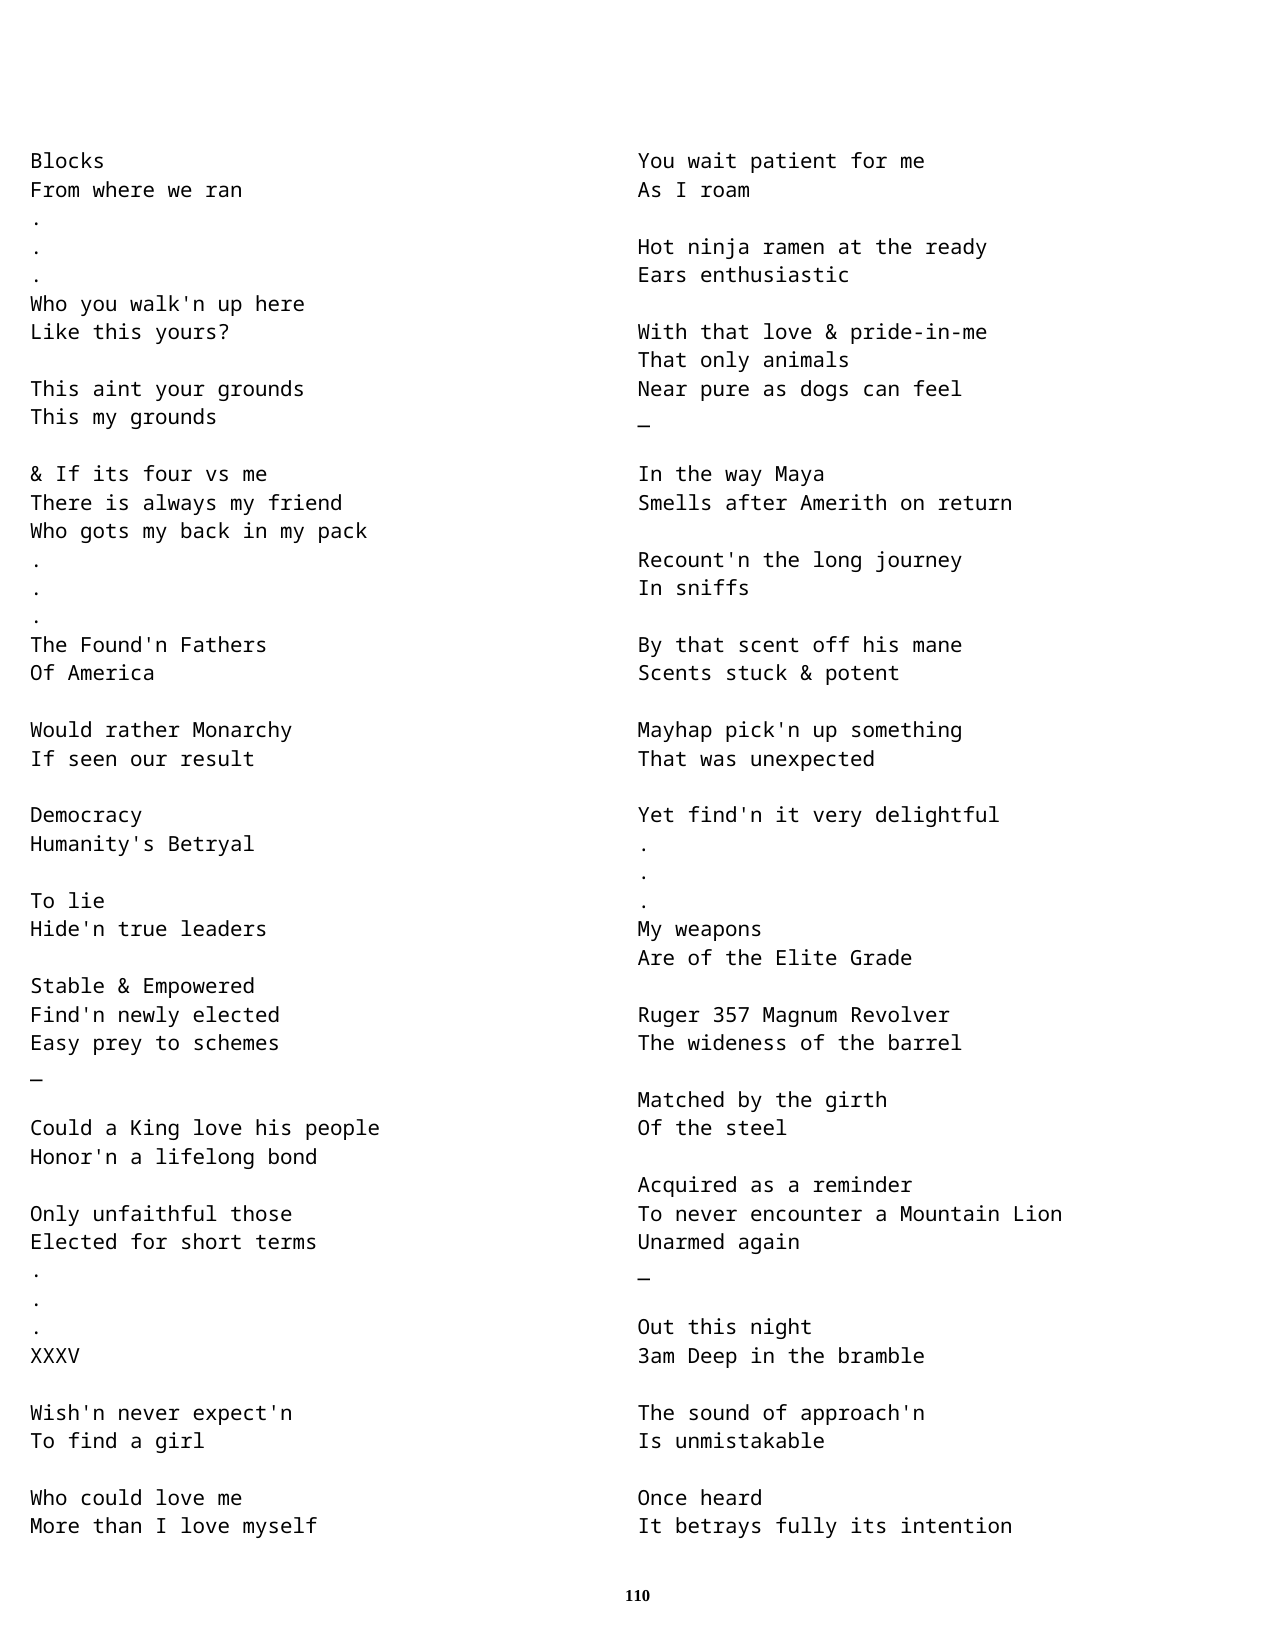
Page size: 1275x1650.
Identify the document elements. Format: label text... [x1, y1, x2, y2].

text With that love & pride-in-me [637, 317, 1245, 346]
text Who gots my back in my pack [30, 516, 637, 545]
text Who could love me [30, 1483, 637, 1512]
text Mayhap pick'n up something [637, 715, 1245, 744]
text Hot ninja ramen at the ready [637, 232, 1245, 260]
text Smells after Amerith on return [637, 488, 1245, 516]
text If seen our result [30, 744, 637, 772]
text Is unmistakable [637, 1426, 1245, 1455]
text . [637, 857, 1245, 886]
text . [30, 260, 637, 289]
text As I roam [637, 175, 1245, 203]
text By that scent off his mane [637, 630, 1245, 658]
text There is always my friend [30, 488, 637, 516]
text . [30, 573, 637, 602]
text Democracy [30, 801, 637, 829]
text Out this night [637, 1312, 1245, 1341]
text Stable & Empowered [30, 971, 637, 1000]
text Honor'n a lifelong bond [30, 1142, 637, 1170]
text Who you walk'n up here [30, 289, 637, 317]
text Elected for short terms [30, 1227, 637, 1256]
text . [637, 829, 1245, 857]
text Scents stuck & potent [637, 658, 1245, 687]
text . [30, 1284, 637, 1312]
text Could a King love his people [30, 1113, 637, 1142]
text Humanity's Betryal [30, 829, 637, 857]
text More than I love myself [30, 1512, 637, 1540]
text This aint your grounds [30, 374, 637, 402]
text XXXV [30, 1341, 637, 1369]
text _ [637, 402, 1245, 431]
text To lie [30, 886, 637, 914]
text Would rather Monarchy [30, 715, 637, 744]
text The wideness of the barrel [637, 1028, 1245, 1057]
text . [30, 545, 637, 573]
text Wish'n never expect'n [30, 1398, 637, 1426]
text Yet find'n it very delightful [637, 801, 1245, 829]
text In the way Maya [637, 459, 1245, 488]
text To find a girl [30, 1426, 637, 1455]
text _ [637, 1256, 1245, 1284]
text Acquired as a reminder [637, 1170, 1245, 1199]
text 3am Deep in the bramble [637, 1341, 1245, 1369]
text Once heard [637, 1483, 1245, 1512]
text . [637, 886, 1245, 914]
text Ears enthusiastic [637, 260, 1245, 289]
text From where we ran [30, 175, 637, 203]
text My weapons [637, 914, 1245, 943]
text . [30, 203, 637, 232]
text Easy prey to schemes [30, 1028, 637, 1057]
text & If its four vs me [30, 459, 637, 488]
text Ruger 357 Magnum Revolver [637, 1000, 1245, 1028]
text Of America [30, 658, 637, 687]
text In sniffs [637, 573, 1245, 602]
text Of the steel [637, 1113, 1245, 1142]
text Blocks [30, 147, 637, 175]
text . [30, 602, 637, 630]
text To never encounter a Mountain Lion [637, 1199, 1245, 1227]
text The sound of approach'n [637, 1398, 1245, 1426]
text _ [30, 1057, 637, 1085]
text Matched by the girth [637, 1085, 1245, 1113]
text . [30, 232, 637, 260]
text Recount'n the long journey [637, 545, 1245, 573]
text Only unfaithful those [30, 1199, 637, 1227]
text That was unexpected [637, 744, 1245, 772]
text That only animals [637, 346, 1245, 374]
text Near pure as dogs can feel [637, 374, 1245, 402]
text Are of the Elite Grade [637, 943, 1245, 971]
text . [30, 1312, 637, 1341]
text Like this yours? [30, 317, 637, 346]
text You wait patient for me [637, 147, 1245, 175]
text Find'n newly elected [30, 1000, 637, 1028]
text The Found'n Fathers [30, 630, 637, 658]
text Unarmed again [637, 1227, 1245, 1256]
text . [30, 1256, 637, 1284]
text It betrays fully its intention [637, 1512, 1245, 1540]
text Hide'n true leaders [30, 914, 637, 943]
text This my grounds [30, 402, 637, 431]
